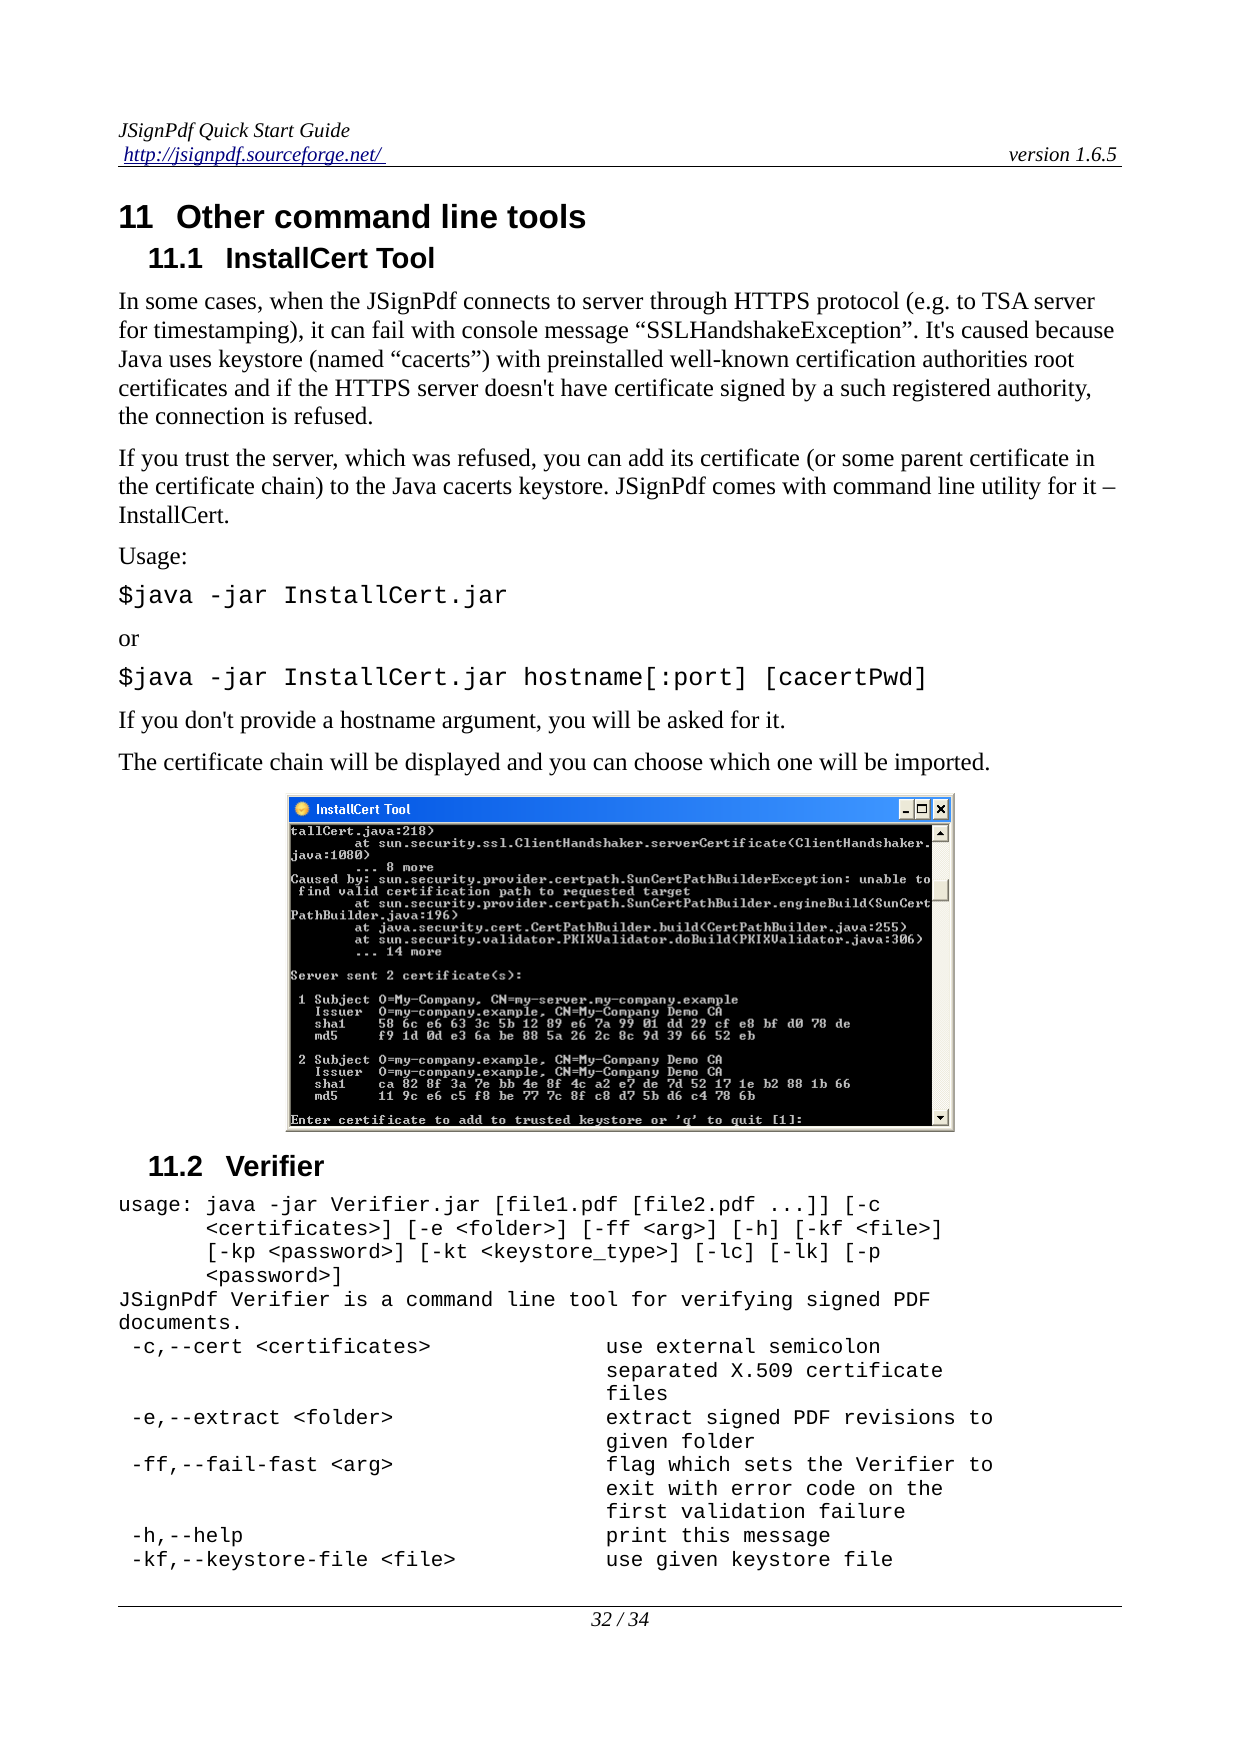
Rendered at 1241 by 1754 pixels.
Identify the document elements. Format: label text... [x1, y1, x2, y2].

picture [285, 793, 955, 1132]
text -e,--extract <folder> extract signed PDF revisions to [118, 1407, 1122, 1431]
text first validation failure [118, 1502, 1122, 1525]
text -c,--cert <certificates> use external semicolon [118, 1336, 1122, 1360]
text Usage: [118, 541, 1122, 570]
text separated X.509 certificate [118, 1360, 1122, 1383]
text -ff,--fail-fast <arg> flag which sets the Verifier to [118, 1454, 1122, 1478]
text -h,--help print this message [118, 1525, 1122, 1549]
text -kf,--keystore-file <file> use given keystore file [118, 1549, 1122, 1572]
text $java -jar InstallCert.jar [118, 583, 1122, 611]
text exit with error code on the [118, 1478, 1122, 1502]
text If you don't provide a hostname argument, you will be asked for it. [118, 706, 1122, 734]
text <password>] [118, 1265, 1122, 1289]
subtitle InstallCert Tool [148, 241, 1116, 275]
text given folder [118, 1431, 1122, 1454]
subtitle Verifier [148, 1132, 1116, 1182]
text or [118, 623, 1122, 652]
text The certificate chain will be displayed and you can choose which one will be imported. [118, 747, 1122, 776]
text usage: java -jar Verifier.jar [file1.pdf [file2.pdf ...]] [-c [118, 1194, 1122, 1218]
text JSignPdf Verifier is a command line tool for verifying signed PDF [118, 1289, 1122, 1312]
text files [118, 1383, 1122, 1407]
text $java -jar InstallCert.jar hostname[:port] [cacertPwd] [118, 665, 1122, 693]
text [-kp <password>] [-kt <keystore_type>] [-lc] [-lk] [-p [118, 1241, 1122, 1265]
subtitle Other command line tools [118, 197, 1122, 235]
text If you trust the server, which was refused, you can add its certificate (or some parent certificate in the certificate chain) to the Java cacerts keystore. JSignPdf comes with command line utility for it – InstallCert. [118, 443, 1122, 529]
text <certificates>] [-e <folder>] [-ff <arg>] [-h] [-kf <file>] [118, 1218, 1122, 1241]
text documents. [118, 1312, 1122, 1336]
text In some cases, when the JSignPdf connects to server through HTTPS protocol (e.g. to TSA server for timestamping), it can fail with console message “SSLHandshakeException”. It's caused because Java uses keystore (named “cacerts”) with preinstalled well-known certification authorities root certificates and if the HTTPS server doesn't have certificate signed by a such registered authority, the connection is refused. [118, 286, 1122, 430]
